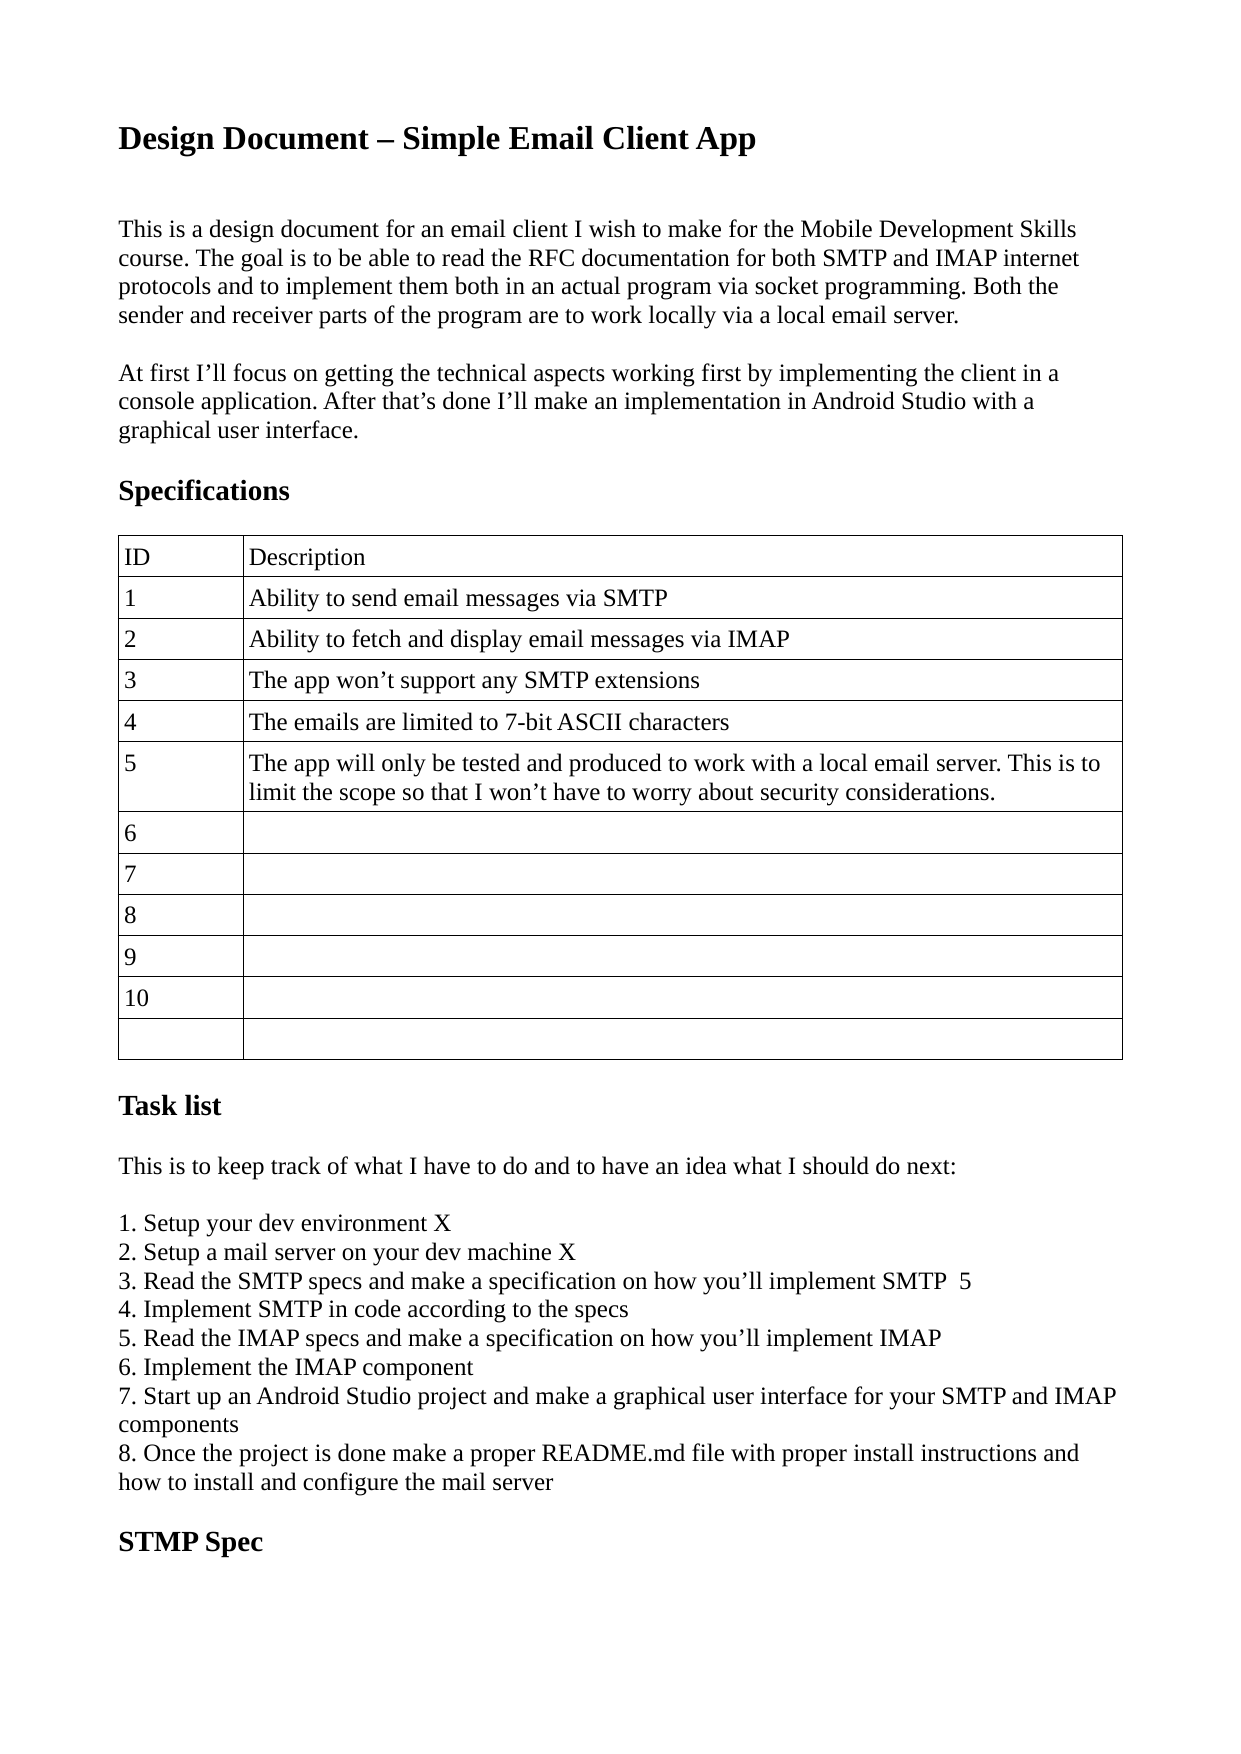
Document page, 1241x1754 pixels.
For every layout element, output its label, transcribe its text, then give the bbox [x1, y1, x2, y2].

text Design Document – Simple Email Client App [118, 118, 1122, 156]
text 8. Once the project is done make a proper README.md file with proper install instructions and how to install and configure the mail server [118, 1438, 1122, 1496]
table_cell 8 [119, 895, 243, 935]
table_cell 2 [119, 619, 243, 659]
table_cell The app won’t support any SMTP extensions [244, 660, 1122, 700]
table_cell Ability to fetch and display email messages via IMAP [244, 619, 1122, 659]
table_cell [244, 854, 1122, 894]
table_cell 7 [119, 854, 243, 894]
table_cell The emails are limited to 7-bit ASCII characters [244, 701, 1122, 741]
table_cell 6 [119, 812, 243, 852]
text 5. Read the IMAP specs and make a specification on how you’ll implement IMAP [118, 1323, 1122, 1352]
text 2. Setup a mail server on your dev machine X [118, 1237, 1122, 1266]
table_cell [244, 1019, 1122, 1059]
text This is a design document for an email client I wish to make for the Mobile Development Skills course. The goal is to be able to read the RFC documentation for both SMTP and IMAP internet protocols and to implement them both in an actual program via socket programming. Both the sender and receiver parts of the program are to work locally via a local email server. [118, 214, 1122, 329]
table_cell [244, 977, 1122, 1017]
text 4. Implement SMTP in code according to the specs [118, 1294, 1122, 1323]
table_header ID [119, 536, 243, 576]
text 1. Setup your dev environment X [118, 1208, 1122, 1237]
table_cell 1 [119, 577, 243, 617]
text At first I’ll focus on getting the technical aspects working first by implementing the client in a console application. After that’s done I’ll make an implementation in Android Studio with a graphical user interface. [118, 358, 1122, 444]
table_cell 9 [119, 936, 243, 976]
table_cell [244, 812, 1122, 852]
table_cell [244, 895, 1122, 935]
text Task list [118, 1088, 1122, 1122]
text STMP Spec [118, 1524, 1122, 1558]
table_cell Ability to send email messages via SMTP [244, 577, 1122, 617]
table_cell The app will only be tested and produced to work with a local email server. This is to limit the scope so that I won’t have to worry about security considerations. [244, 742, 1122, 811]
text Specifications [118, 473, 1122, 506]
table_cell [244, 936, 1122, 976]
table_cell 3 [119, 660, 243, 700]
table_cell [119, 1019, 243, 1059]
text 6. Implement the IMAP component [118, 1352, 1122, 1381]
table_cell 10 [119, 977, 243, 1017]
table_header Description [244, 536, 1122, 576]
table_cell 4 [119, 701, 243, 741]
text 7. Start up an Android Studio project and make a graphical user interface for your SMTP and IMAP components [118, 1381, 1122, 1438]
text This is to keep track of what I have to do and to have an idea what I should do next: [118, 1151, 1122, 1179]
table_cell 5 [119, 742, 243, 811]
text 3. Read the SMTP specs and make a specification on how you’ll implement SMTP 5 [118, 1266, 1122, 1294]
